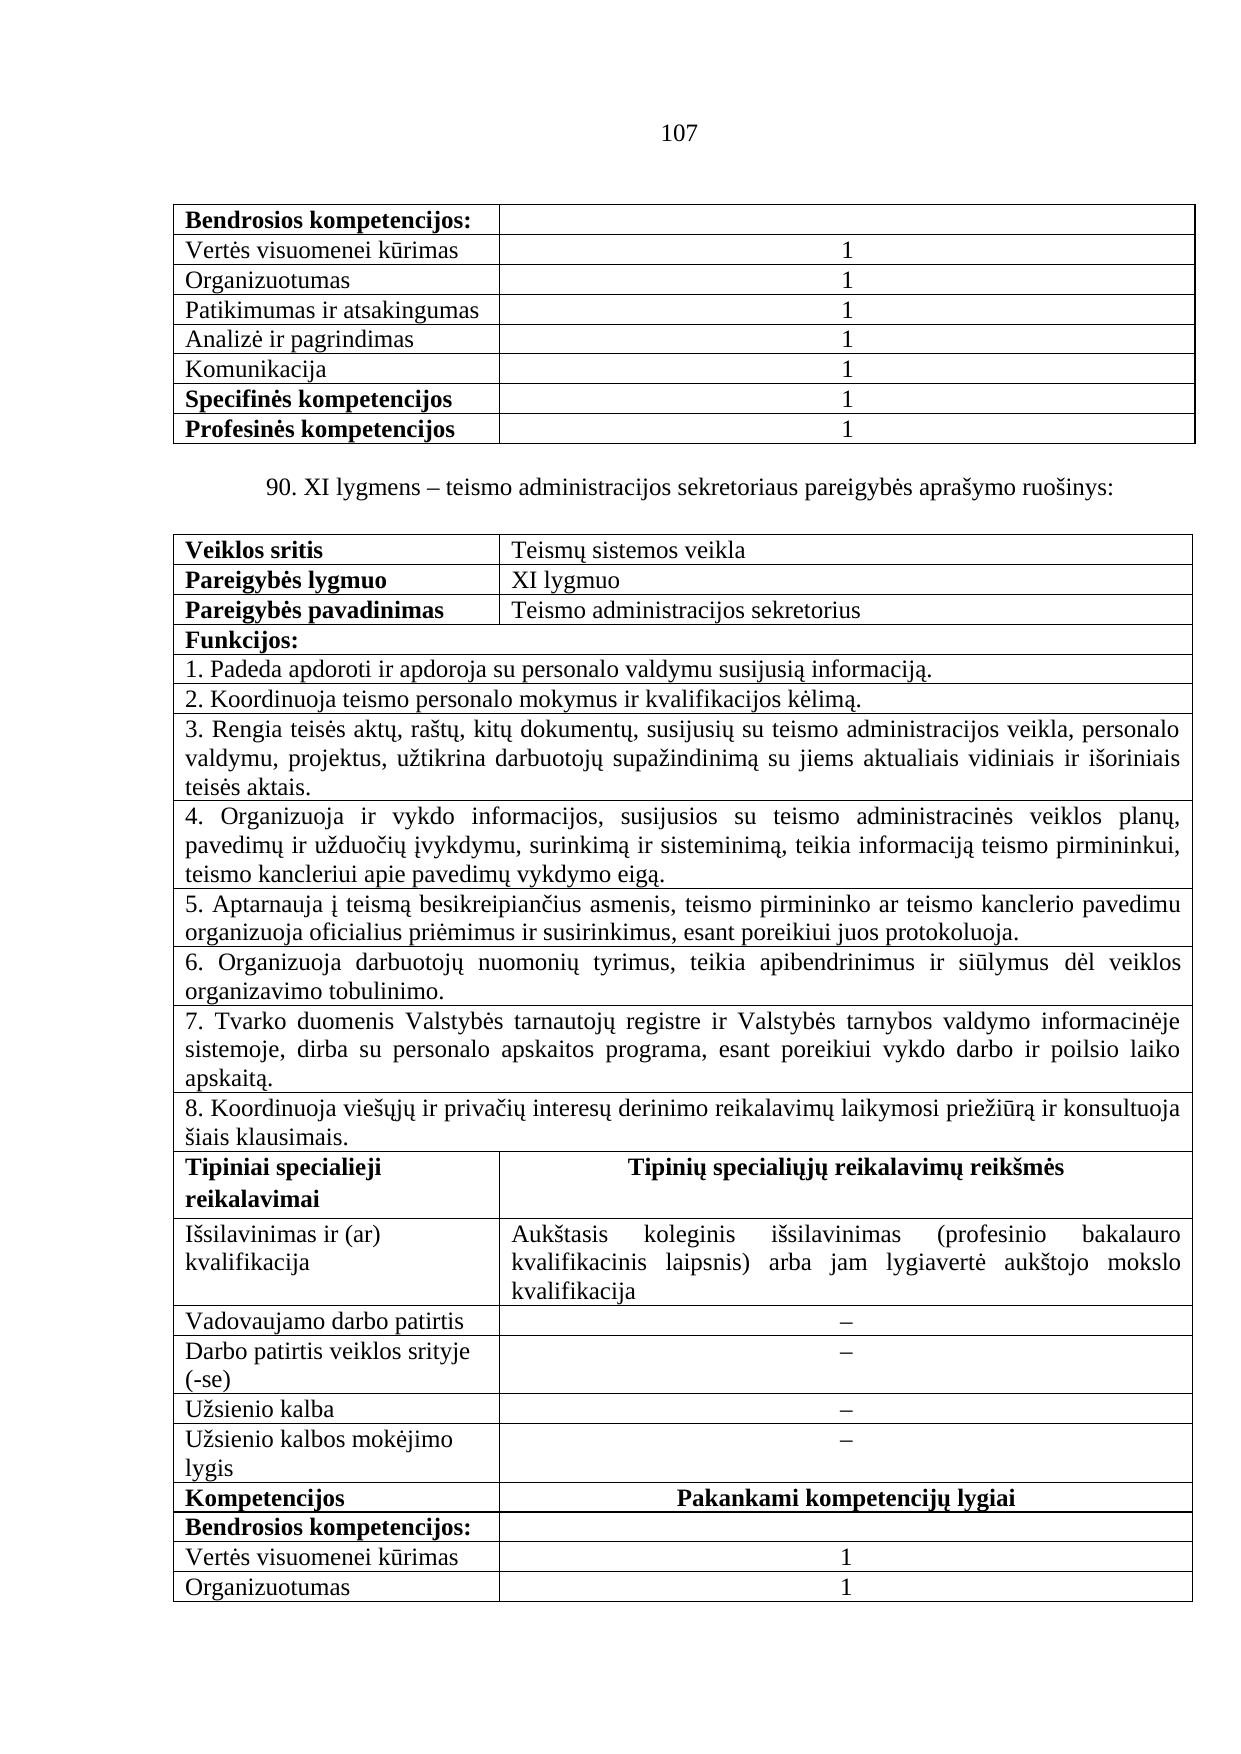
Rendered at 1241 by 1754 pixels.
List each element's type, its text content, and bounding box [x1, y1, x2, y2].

table_cell [500, 1513, 1192, 1541]
table_cell 5. Aptarnauja į teismą besikreipiančius asmenis, teismo pirmininko ar teismo kanclerio pavedimu organizuoja oficialius priėmimus ir susirinkimus, esant poreikiui juos protokoluoja. [174, 889, 1192, 946]
table_cell Pareigybės lygmuo [174, 565, 499, 594]
table_cell 1 [500, 325, 1194, 353]
table_cell Analizė ir pagrindimas [174, 325, 499, 353]
table_cell – [500, 1424, 1192, 1482]
table_cell Pakankami kompetencijų lygiai [500, 1483, 1192, 1511]
table_cell Funkcijos: [174, 625, 1192, 653]
table_cell Vertės visuomenei kūrimas [174, 1542, 499, 1571]
text 90. XI lygmens – teismo administracijos sekretoriaus pareigybės aprašymo ruošinys: [177, 472, 1181, 501]
table_cell Profesinės kompetencijos [174, 414, 499, 443]
table_cell – [500, 1394, 1192, 1423]
table_cell 2. Koordinuoja teismo personalo mokymus ir kvalifikacijos kėlimą. [174, 684, 1192, 713]
table_cell 1 [500, 265, 1194, 294]
table_cell Darbo patirtis veiklos srityje (-se) [174, 1336, 499, 1393]
table_cell Komunikacija [174, 354, 499, 383]
table_cell Specifinės kompetencijos [174, 384, 499, 413]
table_cell Užsienio kalba [174, 1394, 499, 1423]
table_cell 6. Organizuoja darbuotojų nuomonių tyrimus, teikia apibendrinimus ir siūlymus dėl veiklos organizavimo tobulinimo. [174, 947, 1192, 1005]
table_cell 1 [500, 354, 1194, 383]
table_cell 1 [500, 1542, 1192, 1571]
table_cell Organizuotumas [174, 1572, 499, 1601]
table_cell Bendrosios kompetencijos: [174, 1513, 499, 1541]
table_header Teismų sistemos veikla [500, 535, 1192, 564]
table_cell 7. Tvarko duomenis Valstybės tarnautojų registre ir Valstybės tarnybos valdymo informacinėje sistemoje, dirba su personalo apskaitos programa, esant poreikiui vykdo darbo ir poilsio laiko apskaitą. [174, 1006, 1192, 1092]
table_cell – [500, 1336, 1192, 1393]
table_cell Pareigybės pavadinimas [174, 595, 499, 624]
table_cell – [500, 1306, 1192, 1335]
table_cell Užsienio kalbos mokėjimo lygis [174, 1424, 499, 1482]
table_cell Teismo administracijos sekretorius [500, 595, 1192, 624]
table_cell [500, 205, 1194, 234]
table_header Veiklos sritis [174, 535, 499, 564]
table_cell Tipiniai specialieji reikalavimai [174, 1152, 499, 1218]
table_cell 3. Rengia teisės aktų, raštų, kitų dokumentų, susijusių su teismo administracijos veikla, personalo valdymu, projektus, užtikrina darbuotojų supažindinimą su jiems aktualiais vidiniais ir išoriniais teisės aktais. [174, 714, 1192, 800]
table_cell XI lygmuo [500, 565, 1192, 594]
table_cell 1 [500, 1572, 1192, 1601]
table_cell Kompetencijos [174, 1483, 499, 1511]
table_cell 1 [500, 235, 1194, 264]
table_cell 1 [500, 384, 1194, 413]
table_cell Vertės visuomenei kūrimas [174, 235, 499, 264]
table_cell Organizuotumas [174, 265, 499, 294]
table_cell Vadovaujamo darbo patirtis [174, 1306, 499, 1335]
table_cell Aukštasis koleginis išsilavinimas (profesinio bakalauro kvalifikacinis laipsnis) arba jam lygiavertė aukštojo mokslo kvalifikacija [500, 1219, 1192, 1305]
table_cell Patikimumas ir atsakingumas [174, 295, 499, 323]
table_cell 1. Padeda apdoroti ir apdoroja su personalo valdymu susijusią informaciją. [174, 655, 1192, 683]
table_cell Tipinių specialiųjų reikalavimų reikšmės [500, 1152, 1192, 1218]
table_cell 1 [500, 414, 1194, 443]
table_cell 8. Koordinuoja viešųjų ir privačių interesų derinimo reikalavimų laikymosi priežiūrą ir konsultuoja šiais klausimais. [174, 1093, 1192, 1151]
table_cell 4. Organizuoja ir vykdo informacijos, susijusios su teismo administracinės veiklos planų, pavedimų ir užduočių įvykdymu, surinkimą ir sisteminimą, teikia informaciją teismo pirmininkui, teismo kancleriui apie pavedimų vykdymo eigą. [174, 801, 1192, 888]
table_cell Išsilavinimas ir (ar) kvalifikacija [174, 1219, 499, 1305]
table_cell Bendrosios kompetencijos: [174, 205, 499, 234]
table_cell 1 [500, 295, 1194, 323]
